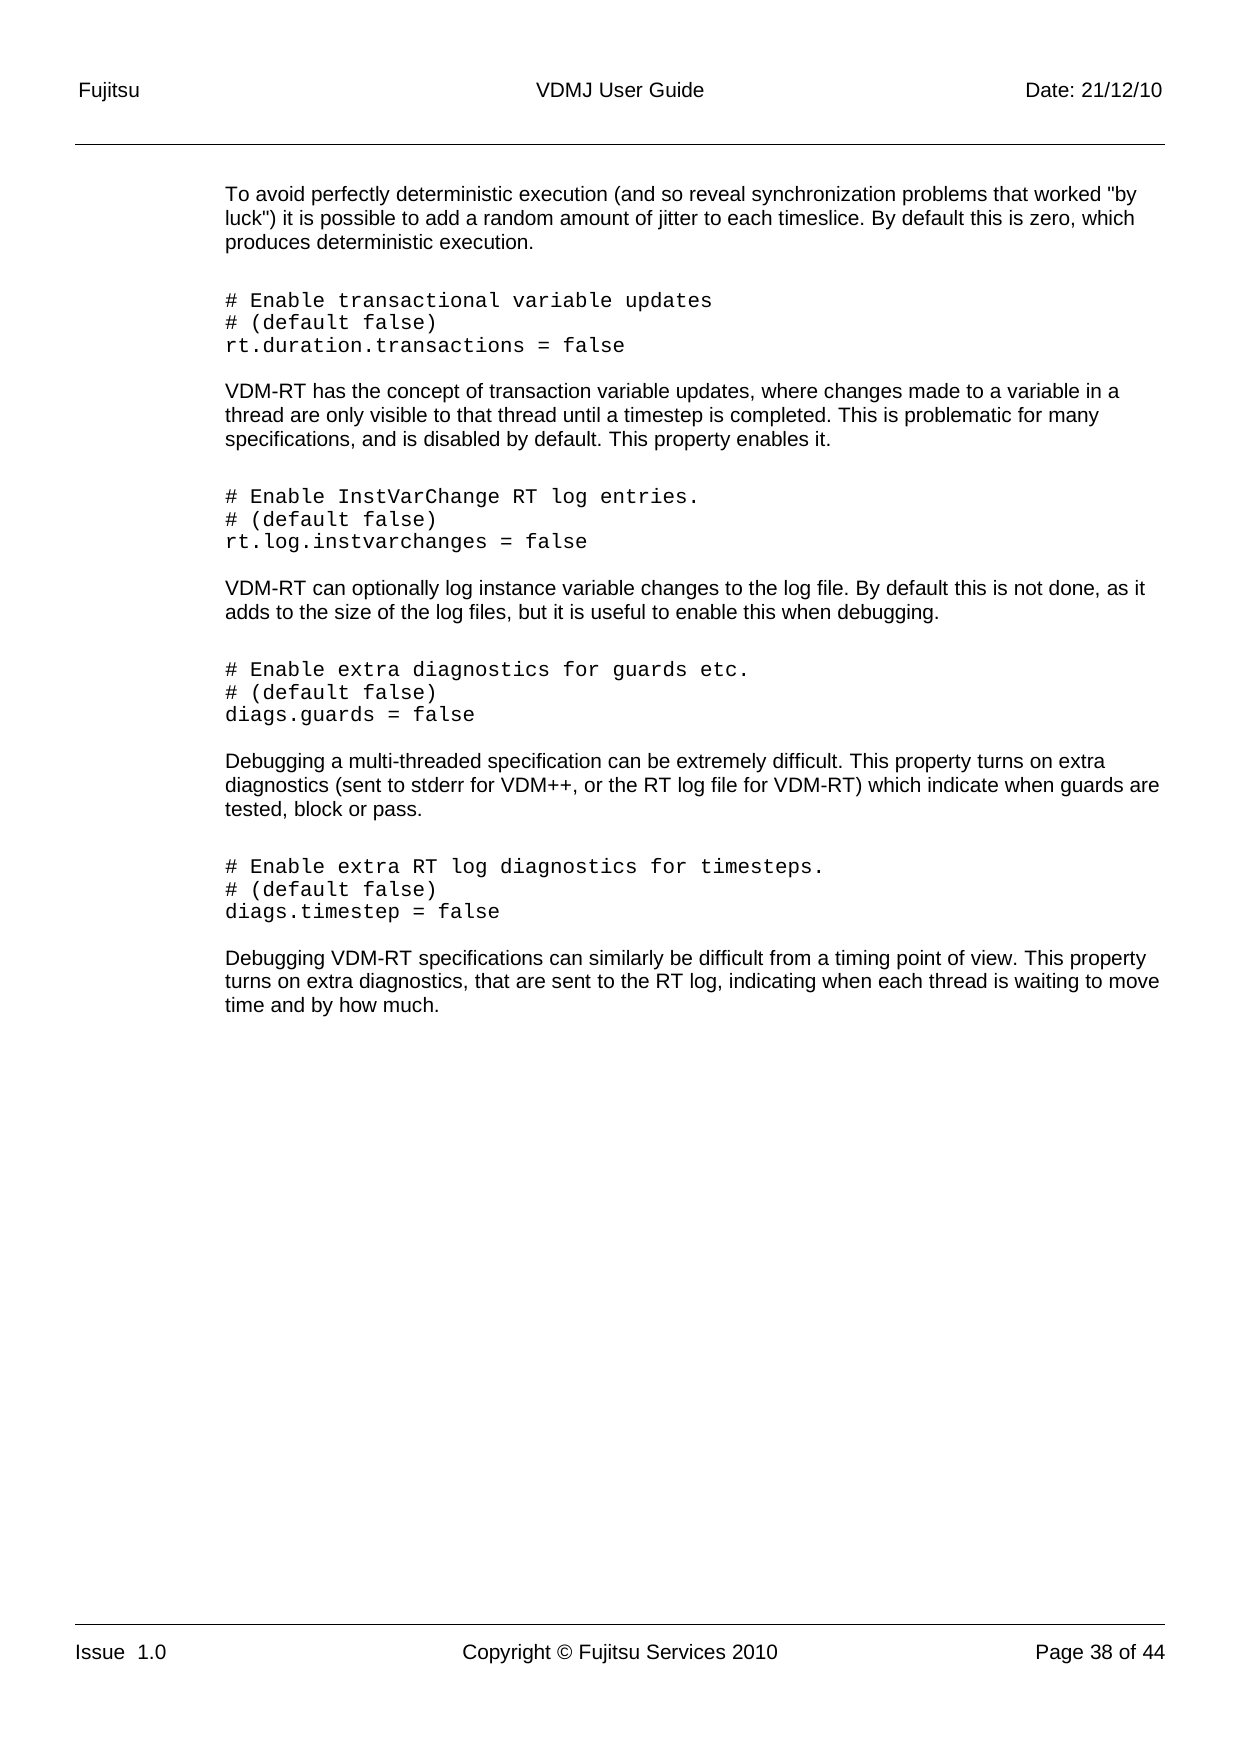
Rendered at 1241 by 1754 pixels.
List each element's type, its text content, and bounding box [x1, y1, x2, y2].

text # (default false) [225, 312, 1165, 334]
text diags.guards = false [225, 704, 1165, 726]
text # (default false) [225, 878, 1165, 901]
text Debugging VDM-RT specifications can similarly be difficult from a timing point of view. This property turns on extra diagnostics, that are sent to the RT log, indicating when each thread is waiting to move time and by how much. [225, 946, 1165, 1018]
text diags.timestep = false [225, 901, 1165, 923]
text To avoid perfectly deterministic execution (and so reveal synchronization problems that worked "by luck") it is possible to add a random amount of jitter to each timeslice. By default this is zero, which produces deterministic execution. [225, 182, 1165, 254]
text # (default false) [225, 681, 1165, 704]
text Debugging a multi-threaded specification can be extremely difficult. This property turns on extra diagnostics (sent to stderr for VDM++, or the RT log file for VDM-RT) which indicate when guards are tested, block or pass. [225, 749, 1165, 821]
text rt.duration.transactions = false [225, 334, 1165, 357]
text rt.log.instvarchanges = false [225, 531, 1165, 553]
text # Enable extra RT log diagnostics for timesteps. [225, 856, 1165, 878]
text VDM-RT has the concept of transaction variable updates, where changes made to a variable in a thread are only visible to that thread until a timestep is completed. This is problematic for many specifications, and is disabled by default. This property enables it. [225, 379, 1165, 451]
text # Enable transactional variable updates [225, 289, 1165, 312]
text # Enable extra diagnostics for guards etc. [225, 659, 1165, 681]
text # Enable InstVarChange RT log entries. [225, 486, 1165, 508]
text # (default false) [225, 508, 1165, 531]
text VDM-RT can optionally log instance variable changes to the log file. By default this is not done, as it adds to the size of the log files, but it is useful to enable this when debugging. [225, 576, 1165, 624]
